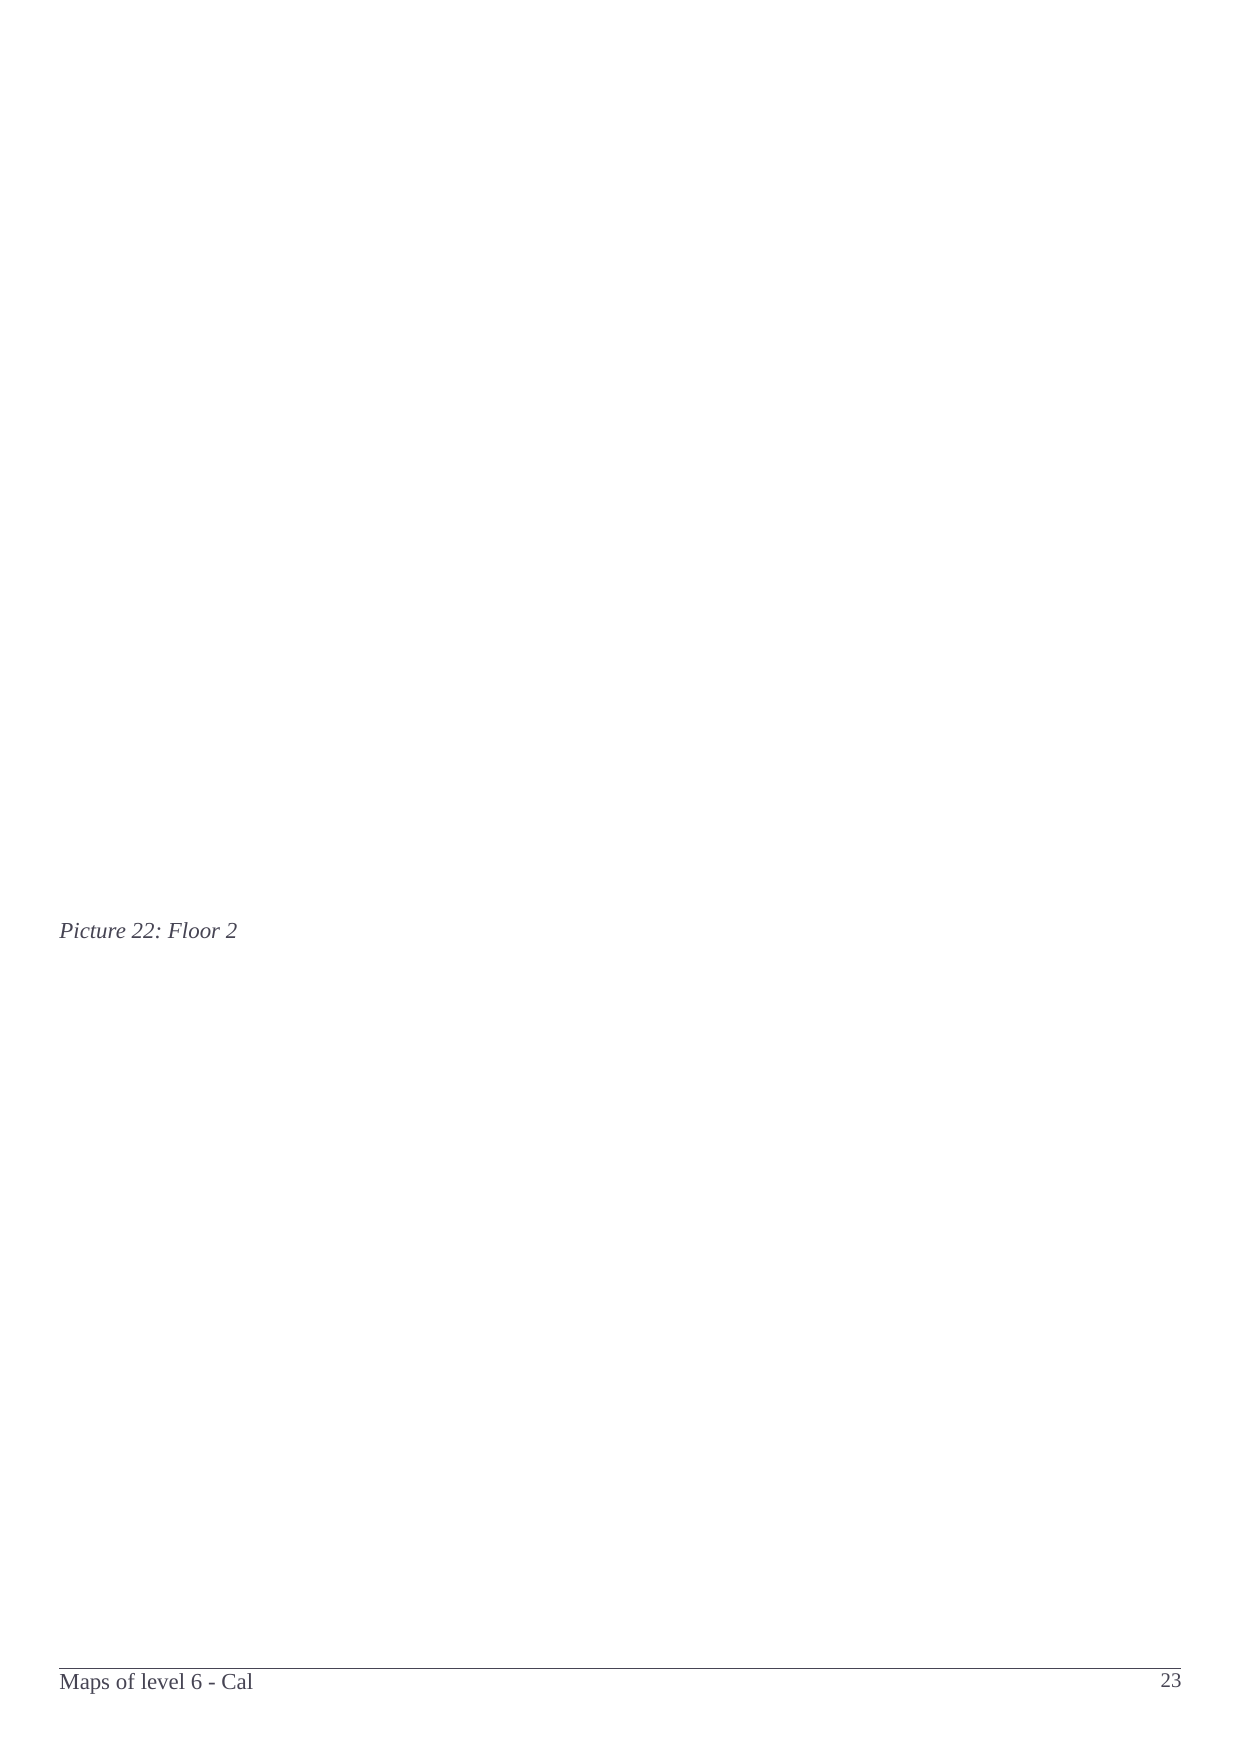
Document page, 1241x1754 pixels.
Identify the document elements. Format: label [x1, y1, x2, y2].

table_cell [59, 59, 1181, 978]
table_cell [64, 924, 70, 931]
